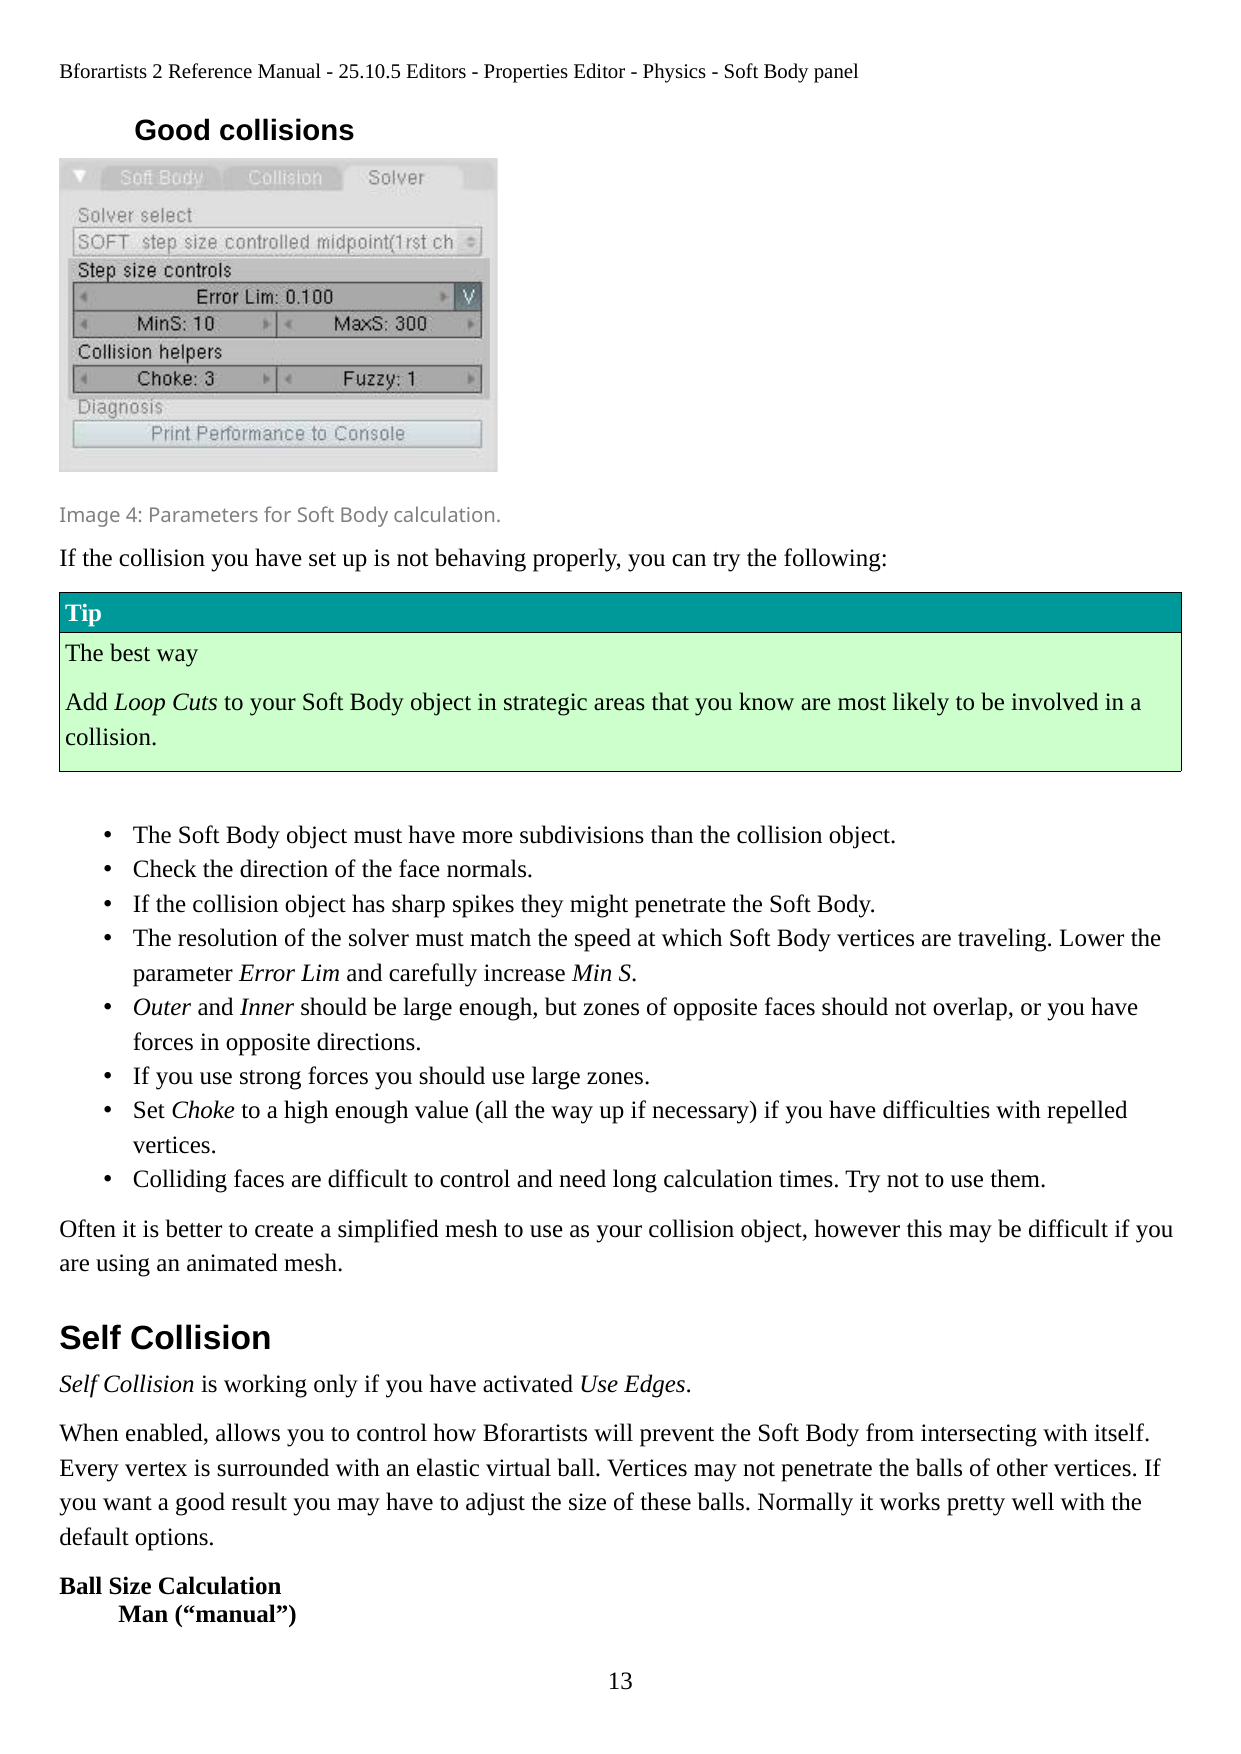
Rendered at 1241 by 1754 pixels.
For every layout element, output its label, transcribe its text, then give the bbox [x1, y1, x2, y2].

text Often it is better to create a simplified mesh to use as your collision object, however this may be difficult if you are using an animated mesh. [59, 1214, 1181, 1277]
list Outer and Inner should be large enough, but zones of opposite faces should not overlap, or you have forces in opposite directions. [103, 992, 1181, 1055]
subtitle Good collisions [59, 113, 1181, 146]
text When enabled, allows you to control how Bforartists will prevent the Soft Body from intersecting with itself. Every vertex is surrounded with an elastic virtual ball. Vertices may not penetrate the balls of other vertices. If you want a good result you may have to adjust the size of these balls. Normally it works pretty well with the default options. [59, 1418, 1181, 1550]
list The resolution of the solver must match the speed at which Soft Body vertices are traveling. Lower the parameter Error Lim and carefully increase Min S. [103, 923, 1181, 986]
table_cell The best way Add Loop Cuts to your Soft Body object in strategic areas that you know are most likely to be involved in a collision. [60, 633, 1181, 771]
list The Soft Body object must have more subdivisions than the collision object. [103, 820, 1181, 848]
list If you use strong forces you should use large zones. [103, 1061, 1181, 1090]
list Set Choke to a high enough value (all the way up if necessary) if you have difficulties with repelled vertices. [103, 1096, 1181, 1159]
list Colliding faces are difficult to control and need long calculation times. Try not to use them. [103, 1164, 1181, 1193]
text If the collision you have set up is not behaving properly, you can try the following: [59, 543, 1181, 572]
list If the collision object has sharp spikes they might penetrate the Soft Body. [103, 889, 1181, 917]
picture [59, 158, 498, 472]
list Check the direction of the face normals. [103, 854, 1181, 883]
text Self Collision is working only if you have activated Use Edges. [59, 1369, 1181, 1398]
text Image 4: Parameters for Soft Body calculation. [59, 497, 1181, 528]
table_header Tip [60, 593, 1181, 632]
subtitle Ball Size Calculation [59, 1571, 1181, 1599]
subtitle Self Collision [59, 1318, 1181, 1357]
subtitle Man (“manual”) [118, 1599, 1181, 1628]
